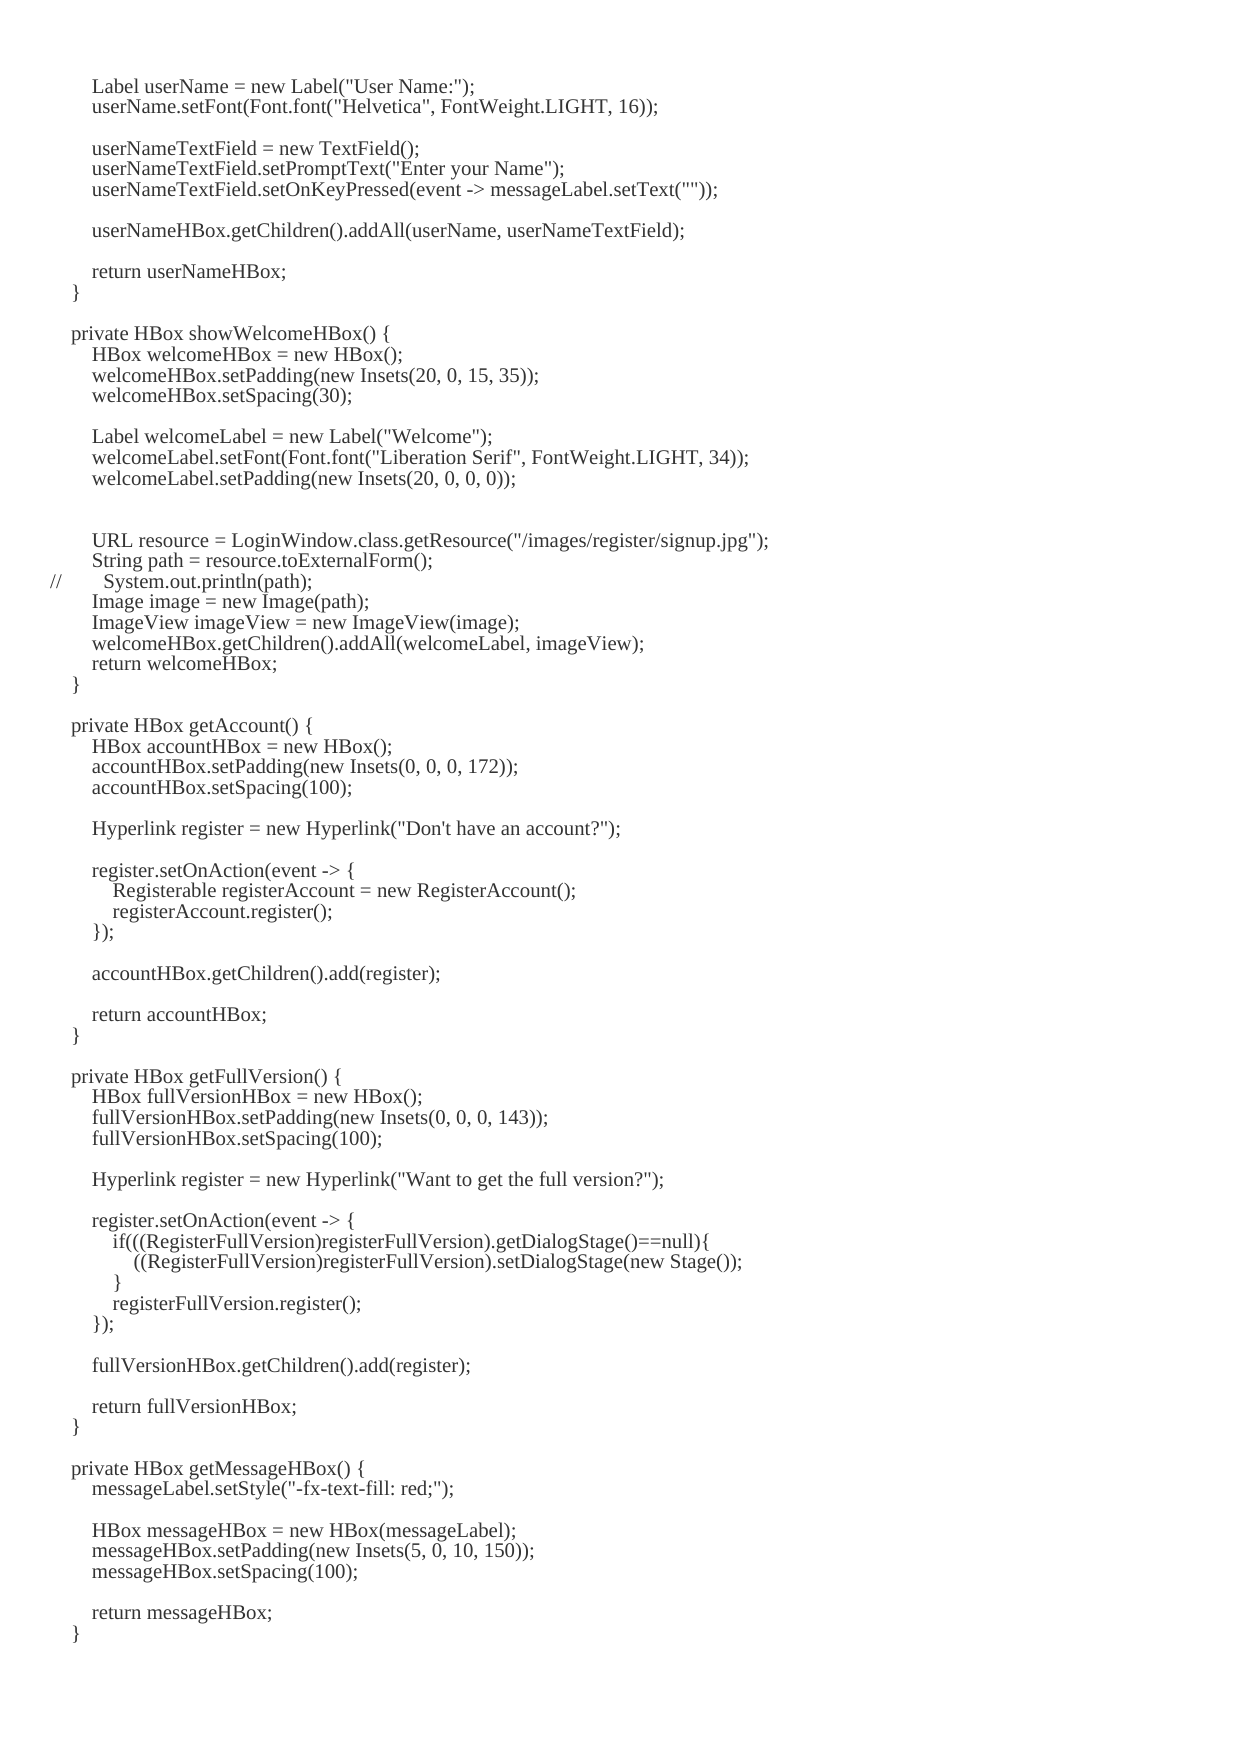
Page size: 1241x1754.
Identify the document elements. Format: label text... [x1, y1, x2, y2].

text }); [50, 922, 1202, 943]
text } [50, 1624, 1202, 1644]
text } [50, 283, 1202, 304]
text HBox messageHBox = new HBox(messageLabel); [50, 1521, 1202, 1541]
text return userNameHBox; [50, 262, 1202, 283]
text fullVersionHBox.getChildren().add(register); [50, 1356, 1202, 1376]
text welcomeLabel.setFont(Font.font("Liberation Serif", FontWeight.LIGHT, 34)); [50, 448, 1202, 469]
text return welcomeHBox; [50, 654, 1202, 675]
text welcomeLabel.setPadding(new Insets(20, 0, 0, 0)); [50, 469, 1202, 489]
text HBox fullVersionHBox = new HBox(); [50, 1087, 1202, 1108]
text HBox accountHBox = new HBox(); [50, 737, 1202, 757]
text messageHBox.setSpacing(100); [50, 1562, 1202, 1582]
text accountHBox.getChildren().add(register); [50, 964, 1202, 984]
text Hyperlink register = new Hyperlink("Don't have an account?"); [50, 819, 1202, 840]
text URL resource = LoginWindow.class.getResource("/images/register/signup.jpg"); [50, 531, 1202, 551]
text userName.setFont(Font.font("Helvetica", FontWeight.LIGHT, 16)); [50, 97, 1202, 118]
text Label userName = new Label("User Name:"); [50, 77, 1202, 97]
text private HBox getMessageHBox() { [50, 1459, 1202, 1479]
text private HBox getFullVersion() { [50, 1067, 1202, 1087]
text register.setOnAction(event -> { [50, 861, 1202, 881]
text if(((RegisterFullVersion)registerFullVersion).getDialogStage()==null){ [50, 1232, 1202, 1252]
text fullVersionHBox.setSpacing(100); [50, 1129, 1202, 1149]
text welcomeHBox.setSpacing(30); [50, 386, 1202, 407]
text Hyperlink register = new Hyperlink("Want to get the full version?"); [50, 1170, 1202, 1191]
text } [50, 1026, 1202, 1046]
text userNameHBox.getChildren().addAll(userName, userNameTextField); [50, 221, 1202, 242]
text return fullVersionHBox; [50, 1397, 1202, 1417]
text registerAccount.register(); [50, 902, 1202, 922]
text ImageView imageView = new ImageView(image); [50, 613, 1202, 634]
text private HBox getAccount() { [50, 716, 1202, 737]
text userNameTextField.setOnKeyPressed(event -> messageLabel.setText("")); [50, 180, 1202, 201]
text Registerable registerAccount = new RegisterAccount(); [50, 881, 1202, 902]
text ((RegisterFullVersion)registerFullVersion).setDialogStage(new Stage()); [50, 1252, 1202, 1273]
text fullVersionHBox.setPadding(new Insets(0, 0, 0, 143)); [50, 1108, 1202, 1129]
text private HBox showWelcomeHBox() { [50, 324, 1202, 345]
text } [50, 1273, 1202, 1294]
text registerFullVersion.register(); [50, 1294, 1202, 1314]
text HBox welcomeHBox = new HBox(); [50, 345, 1202, 366]
text accountHBox.setPadding(new Insets(0, 0, 0, 172)); [50, 757, 1202, 778]
text userNameTextField.setPromptText("Enter your Name"); [50, 159, 1202, 180]
text accountHBox.setSpacing(100); [50, 778, 1202, 799]
text messageHBox.setPadding(new Insets(5, 0, 10, 150)); [50, 1541, 1202, 1562]
text String path = resource.toExternalForm(); [50, 551, 1202, 572]
text }); [50, 1314, 1202, 1335]
text register.setOnAction(event -> { [50, 1211, 1202, 1232]
text return accountHBox; [50, 1005, 1202, 1026]
text } [50, 675, 1202, 696]
text Image image = new Image(path); [50, 592, 1202, 613]
text welcomeHBox.getChildren().addAll(welcomeLabel, imageView); [50, 634, 1202, 654]
text // System.out.println(path); [50, 572, 1202, 592]
text userNameTextField = new TextField(); [50, 139, 1202, 159]
text return messageHBox; [50, 1603, 1202, 1624]
text welcomeHBox.setPadding(new Insets(20, 0, 15, 35)); [50, 366, 1202, 386]
text messageLabel.setStyle("-fx-text-fill: red;"); [50, 1479, 1202, 1500]
text Label welcomeLabel = new Label("Welcome"); [50, 427, 1202, 448]
text } [50, 1417, 1202, 1438]
